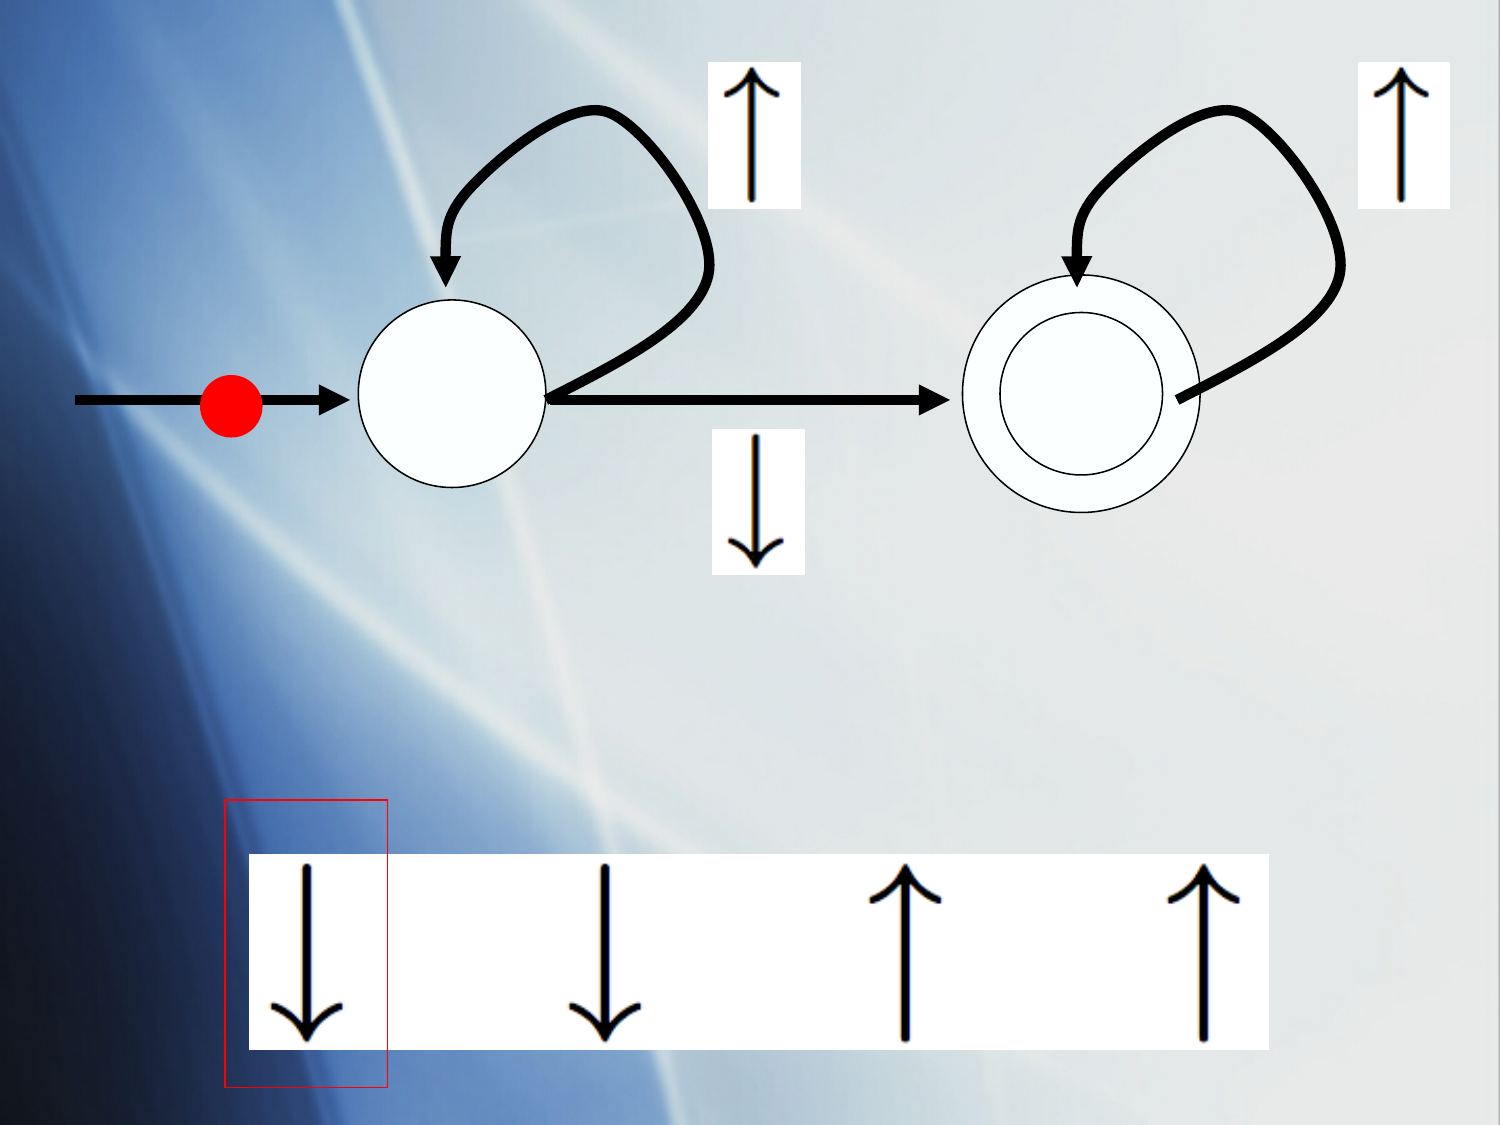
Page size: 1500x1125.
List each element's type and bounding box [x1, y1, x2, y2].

text_box [962, 275, 1201, 513]
text_box [200, 375, 263, 438]
text_box [358, 299, 546, 488]
picture [0, 0, 1500, 1125]
